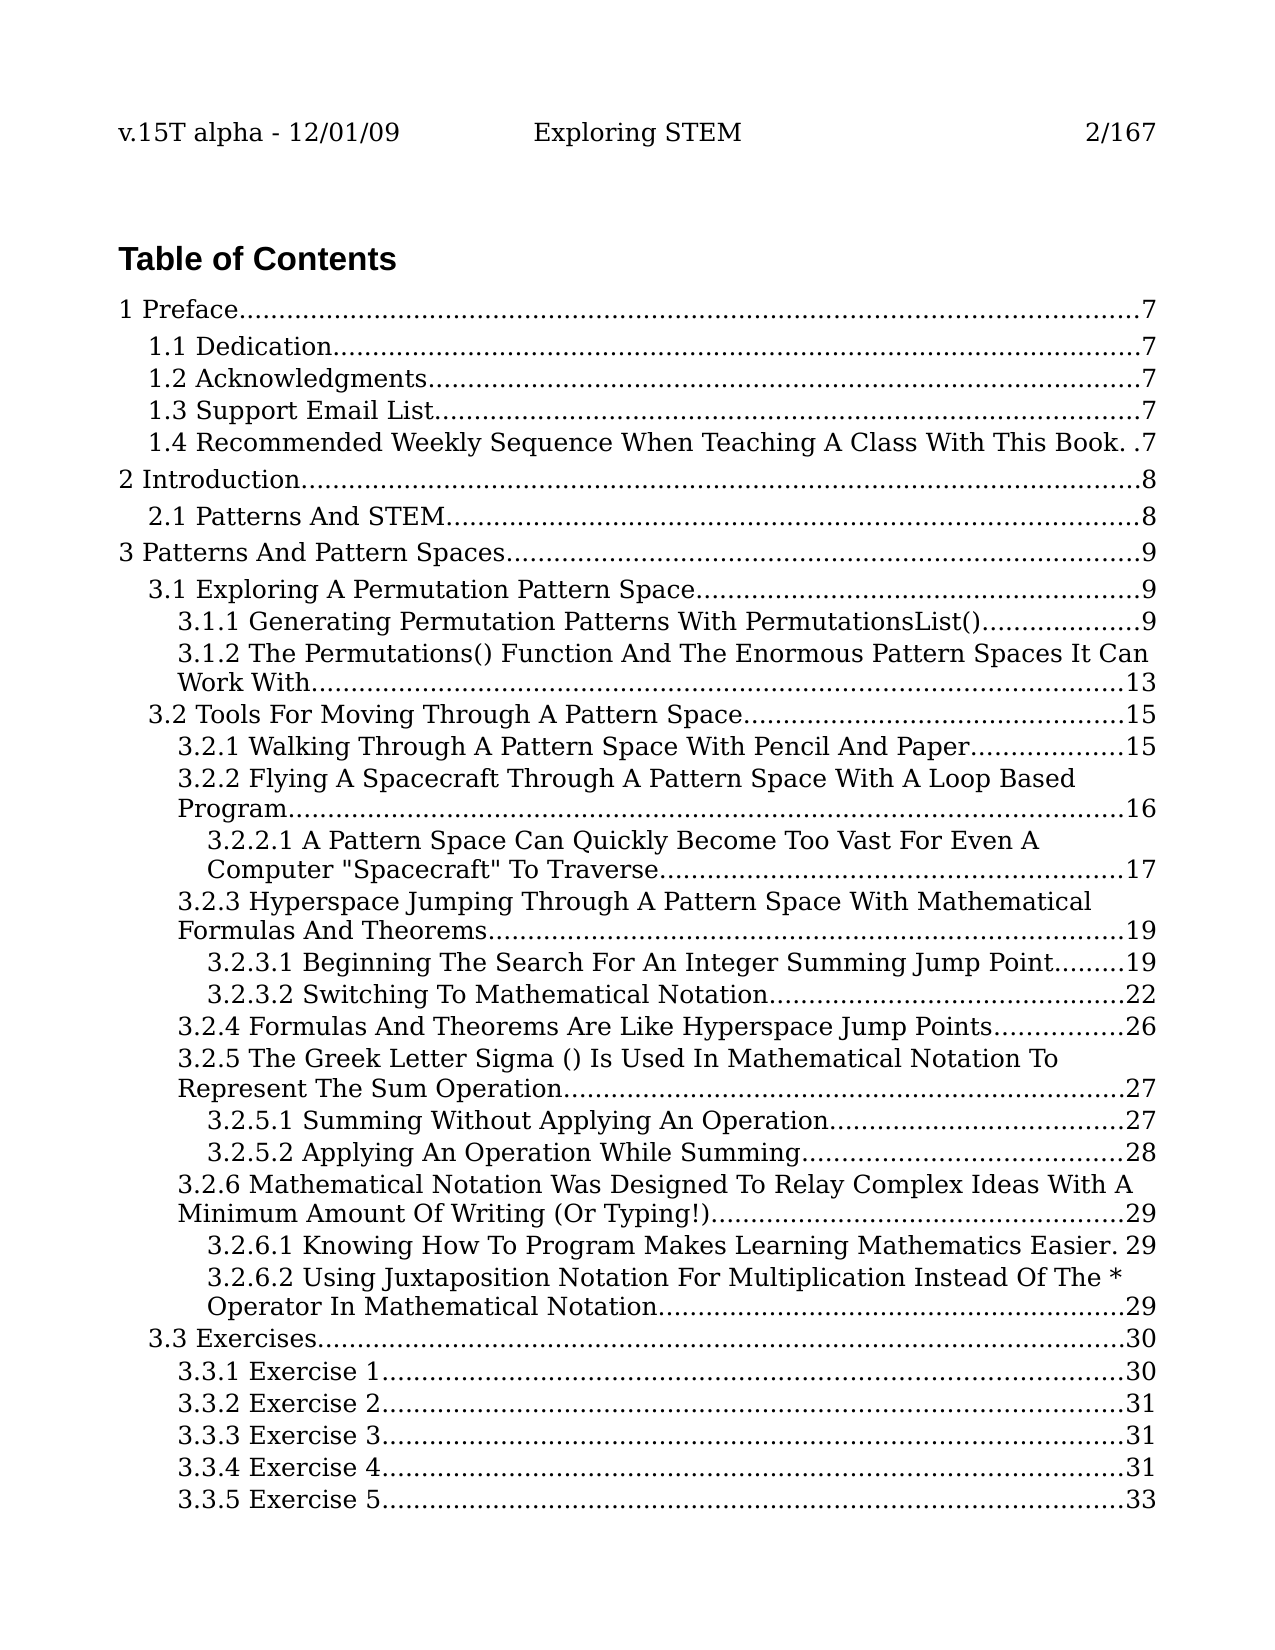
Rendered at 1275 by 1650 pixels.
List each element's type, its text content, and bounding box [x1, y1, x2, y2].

text 3.2.4 Formulas And Theorems Are Like Hyperspace Jump Points 26 [177, 1012, 1157, 1042]
text 3.3.4 Exercise 4 31 [177, 1453, 1157, 1482]
text 3.2.5 The Greek Letter Sigma () Is Used In Mathematical Notation To Represent The Sum Operation 27 [177, 1044, 1157, 1103]
text 3.2.3.1 Beginning The Search For An Integer Summing Jump Point 19 [207, 948, 1157, 977]
text 3.3.3 Exercise 3 31 [177, 1421, 1157, 1450]
text 1.2 Acknowledgments 7 [148, 364, 1157, 393]
text 3.2.3 Hyperspace Jumping Through A Pattern Space With Mathematical Formulas And Theorems 19 [177, 887, 1157, 945]
text 3.2.6.2 Using Juxtaposition Notation For Multiplication Instead Of The * Operator In Mathematical Notation 29 [207, 1263, 1157, 1322]
subtitle Table of Contents [118, 239, 1157, 277]
text 3.1 Exploring A Permutation Pattern Space 9 [148, 575, 1157, 604]
text 3.2 Tools For Moving Through A Pattern Space 15 [148, 700, 1157, 729]
text 1.4 Recommended Weekly Sequence When Teaching A Class With This Book 7 [148, 428, 1157, 457]
text 3.2.3.2 Switching To Mathematical Notation 22 [207, 980, 1157, 1009]
text 2.1 Patterns And STEM 8 [148, 502, 1157, 531]
text 3.2.5.1 Summing Without Applying An Operation 27 [207, 1106, 1157, 1135]
text 3.2.6 Mathematical Notation Was Designed To Relay Complex Ideas With A Minimum Amount Of Writing (Or Typing!) 29 [177, 1170, 1157, 1228]
text 3.3 Exercises 30 [148, 1324, 1157, 1354]
text 3.1.2 The Permutations() Function And The Enormous Pattern Spaces It Can Work With 13 [177, 639, 1157, 697]
text 3.3.5 Exercise 5 33 [177, 1485, 1157, 1514]
text 3.1.1 Generating Permutation Patterns With PermutationsList() 9 [177, 607, 1157, 636]
text 3.2.5.2 Applying An Operation While Summing 28 [207, 1138, 1157, 1167]
text 3.2.2 Flying A Spacecraft Through A Pattern Space With A Loop Based Program 16 [177, 764, 1157, 823]
text 1 Preface 7 [118, 295, 1157, 324]
text 3.3.2 Exercise 2 31 [177, 1389, 1157, 1418]
text 3.2.6.1 Knowing How To Program Makes Learning Mathematics Easier 29 [207, 1231, 1157, 1260]
text 3 Patterns And Pattern Spaces 9 [118, 538, 1157, 567]
text 1.3 Support Email List 7 [148, 396, 1157, 425]
text 3.3.1 Exercise 1 30 [177, 1357, 1157, 1386]
text 3.2.1 Walking Through A Pattern Space With Pencil And Paper 15 [177, 732, 1157, 762]
text 3.2.2.1 A Pattern Space Can Quickly Become Too Vast For Even A Computer "Spacecraft" To Traverse 17 [207, 826, 1157, 884]
text 1.1 Dedication 7 [148, 332, 1157, 361]
text 2 Introduction 8 [118, 465, 1157, 494]
